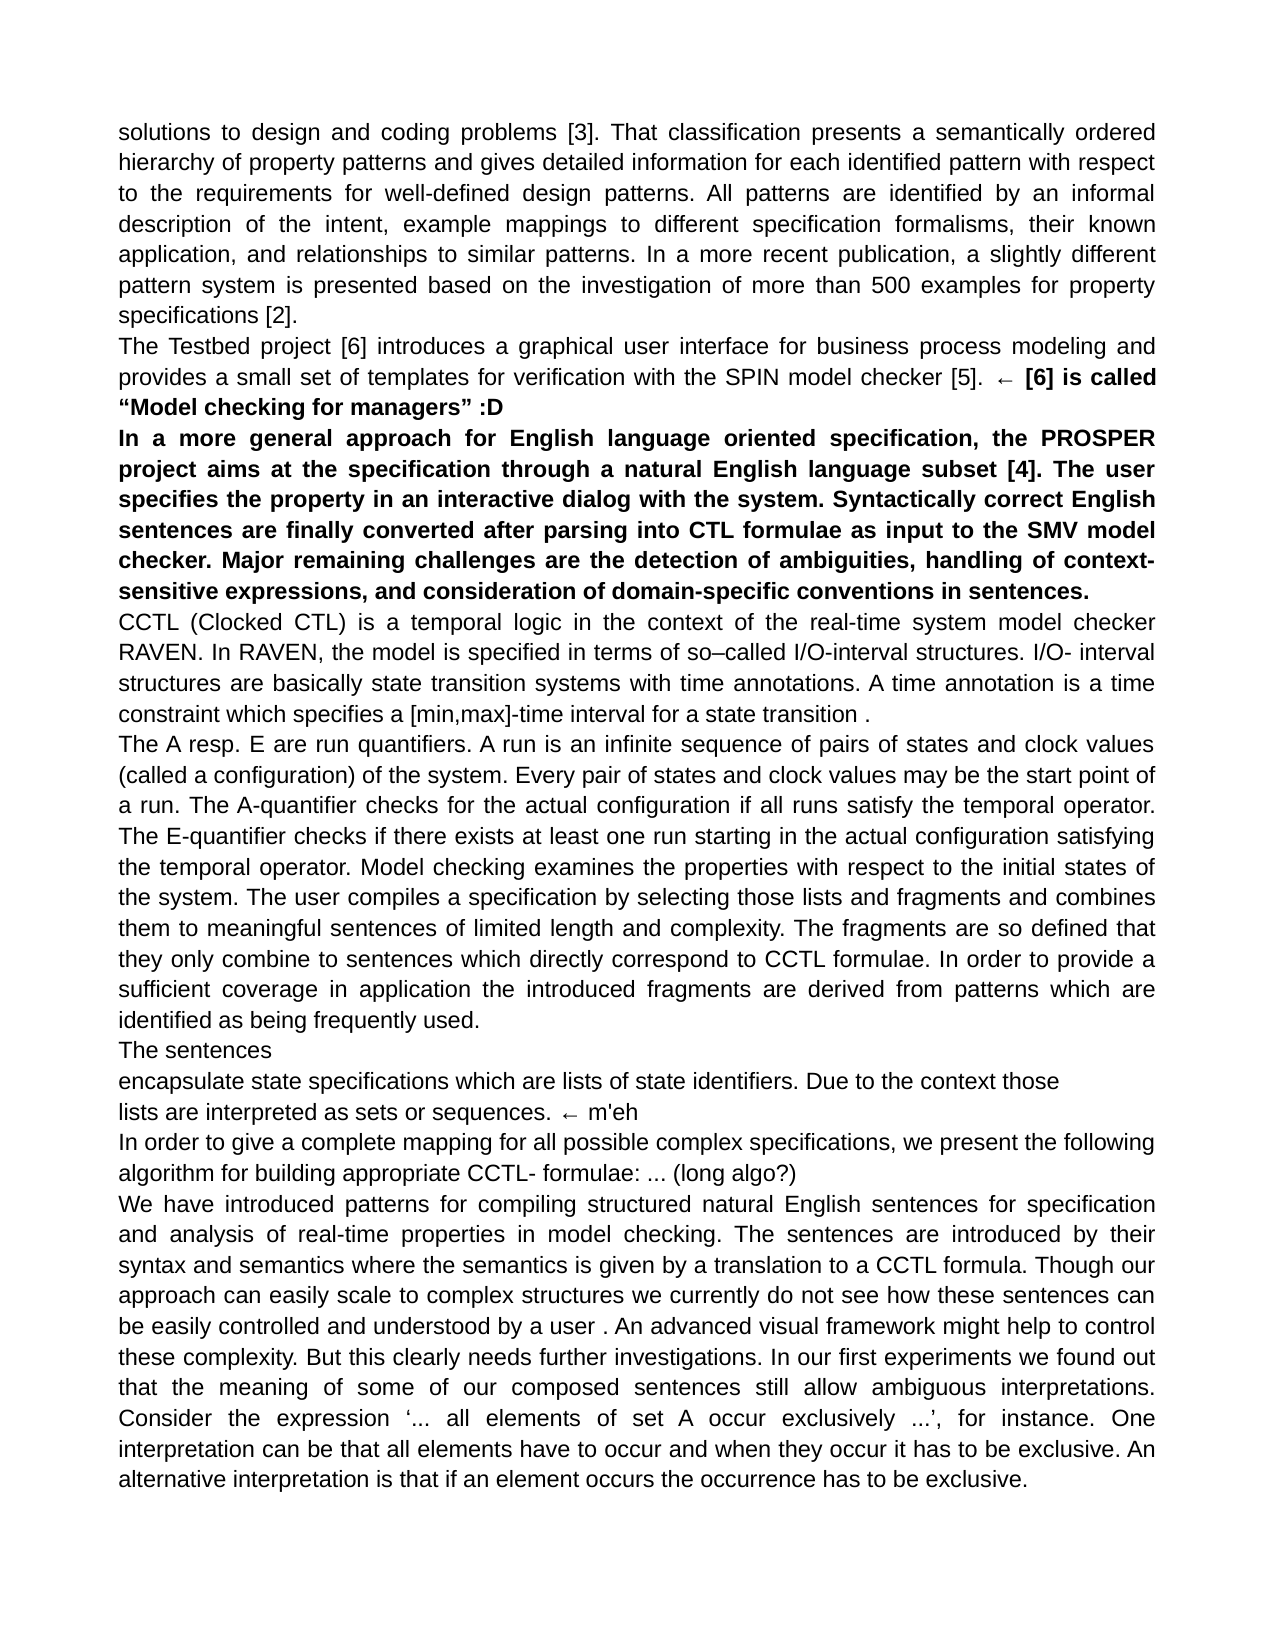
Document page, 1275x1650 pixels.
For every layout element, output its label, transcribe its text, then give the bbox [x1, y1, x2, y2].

text lists are interpreted as sets or sequences. ← m'eh [118, 1098, 1157, 1125]
text The A resp. E are run quantifiers. A run is an infinite sequence of pairs of states and clock values (called a configuration) of the system. Every pair of states and clock values may be the start point of a run. The A-quantifier checks for the actual configuration if all runs satisfy the temporal operator. The E-quantifier checks if there exists at least one run starting in the actual configuration satisfying the temporal operator. Model checking examines the properties with respect to the initial states of the system. The user compiles a specification by selecting those lists and fragments and combines them to meaningful sentences of limited length and complexity. The fragments are so defined that they only combine to sentences which directly correspond to CCTL formulae. In order to provide a sufficient coverage in application the introduced fragments are derived from patterns which are identified as being frequently used. [118, 731, 1157, 1033]
text solutions to design and coding problems [3]. That classification presents a semantically ordered hierarchy of property patterns and gives detailed information for each identified pattern with respect to the requirements for well-defined design patterns. All patterns are identified by an informal description of the intent, example mappings to different specification formalisms, their known application, and relationships to similar patterns. In a more recent publication, a slightly different pattern system is presented based on the investigation of more than 500 examples for property specifications [2]. [118, 118, 1157, 329]
text In a more general approach for English language oriented specification, the PROSPER project aims at the specification through a natural English language subset [4]. The user specifies the property in an interactive dialog with the system. Syntactically correct English sentences are finally converted after parsing into CTL formulae as input to the SMV model checker. Major remaining challenges are the detection of ambiguities, handling of context-sensitive expressions, and consideration of domain-specific conventions in sentences. [118, 424, 1157, 604]
text We have introduced patterns for compiling structured natural English sentences for specification and analysis of real-time properties in model checking. The sentences are introduced by their syntax and semantics where the semantics is given by a translation to a CCTL formula. Though our approach can easily scale to complex structures we currently do not see how these sentences can be easily controlled and understood by a user . An advanced visual framework might help to control these complexity. But this clearly needs further investigations. In our first experiments we found out that the meaning of some of our composed sentences still allow ambiguous interpretations. Consider the expression ‘... all elements of set A occur exclusively ...’, for instance. One interpretation can be that all elements have to occur and when they occur it has to be exclusive. An alternative interpretation is that if an element occurs the occurrence has to be exclusive. [118, 1190, 1157, 1492]
text CCTL (Clocked CTL) is a temporal logic in the context of the real-time system model checker RAVEN. In RAVEN, the model is specified in terms of so–called I/O-interval structures. I/O- interval structures are basically state transition systems with time annotations. A time annotation is a time constraint which specifies a [min,max]-time interval for a state transition . [118, 608, 1157, 727]
text In order to give a complete mapping for all possible complex specifications, we present the following algorithm for building appropriate CCTL- formulae: ... (long algo?) [118, 1129, 1157, 1186]
text The sentences [118, 1037, 1157, 1064]
text The Testbed project [6] introduces a graphical user interface for business process modeling and provides a small set of templates for verification with the SPIN model checker [5]. ← [6] is called “Model checking for managers” :D [118, 332, 1157, 421]
text encapsulate state specifications which are lists of state identifiers. Due to the context those [118, 1067, 1157, 1094]
